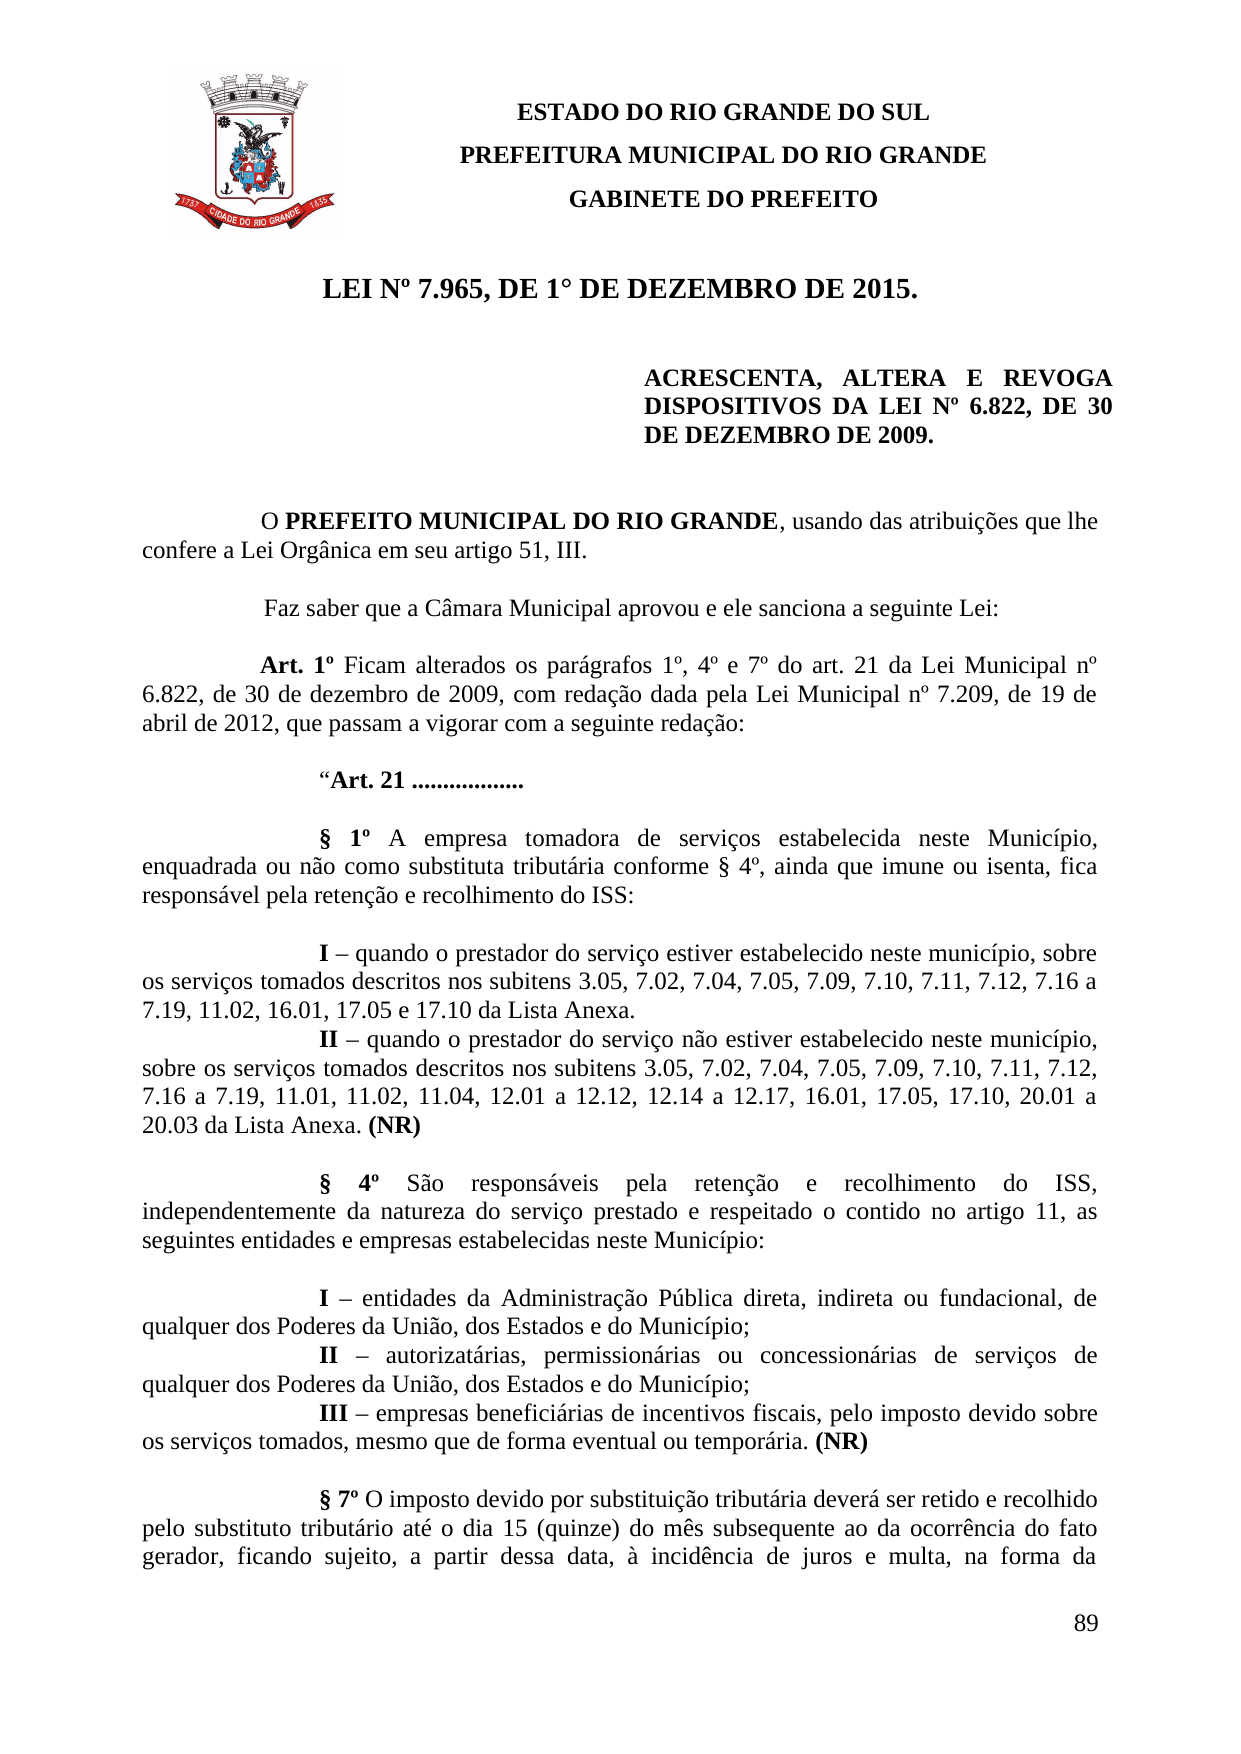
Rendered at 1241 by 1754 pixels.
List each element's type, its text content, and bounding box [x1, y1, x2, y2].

text I – entidades da Administração Pública direta, indireta ou fundacional, de qualquer dos Poderes da União, dos Estados e do Município; [142, 1283, 1098, 1340]
text Art. 1º Ficam alterados os parágrafos 1º, 4º e 7º do art. 21 da Lei Municipal nº 6.822, de 30 de dezembro de 2009, com redação dada pela Lei Municipal nº 7.209, de 19 de abril de 2012, que passam a vigorar com a seguinte redação: [142, 650, 1098, 736]
text § 1º A empresa tomadora de serviços estabelecida neste Município, enquadrada ou não como substituta tributária conforme § 4º, ainda que imune ou isenta, fica responsável pela retenção e recolhimento do ISS: [142, 823, 1098, 909]
text LEI Nº 7.965, DE 1° DE DEZEMBRO DE 2015. [142, 272, 1098, 305]
text II – quando o prestador do serviço não estiver estabelecido neste município, sobre os serviços tomados descritos nos subitens 3.05, 7.02, 7.04, 7.05, 7.09, 7.10, 7.11, 7.12, 7.16 a 7.19, 11.01, 11.02, 11.04, 12.01 a 12.12, 12.14 a 12.17, 16.01, 17.05, 17.10, 20.01 a 20.03 da Lista Anexa. (NR) [142, 1024, 1098, 1139]
text I – quando o prestador do serviço estiver estabelecido neste município, sobre os serviços tomados descritos nos subitens 3.05, 7.02, 7.04, 7.05, 7.09, 7.10, 7.11, 7.12, 7.16 a 7.19, 11.02, 16.01, 17.05 e 17.10 da Lista Anexa. [142, 938, 1098, 1024]
text II – autorizatárias, permissionárias ou concessionárias de serviços de qualquer dos Poderes da União, dos Estados e do Município; [142, 1340, 1098, 1398]
picture [169, 67, 340, 236]
text § 7º O imposto devido por substituição tributária deverá ser retido e recolhido pelo substituto tributário até o dia 15 (quinze) do mês subsequente ao da ocorrência do fato gerador, ficando sujeito, a partir dessa data, à incidência de juros e multa, na forma da [142, 1484, 1098, 1570]
text “Art. 21 .................. [142, 765, 1098, 794]
text ACRESCENTA, ALTERA E REVOGA DISPOSITIVOS DA LEI Nº 6.822, DE 30 DE DEZEMBRO DE 2009. [644, 363, 1113, 449]
text III – empresas beneficiárias de incentivos fiscais, pelo imposto devido sobre os serviços tomados, mesmo que de forma eventual ou temporária. (NR) [142, 1398, 1098, 1455]
text O PREFEITO MUNICIPAL DO RIO GRANDE, usando das atribuições que lhe confere a Lei Orgânica em seu artigo 51, III. [142, 506, 1098, 564]
text Faz saber que a Câmara Municipal aprovou e ele sanciona a seguinte Lei: [142, 593, 1098, 621]
text § 4º São responsáveis pela retenção e recolhimento do ISS, independentemente da natureza do serviço prestado e respeitado o contido no artigo 11, as seguintes entidades e empresas estabelecidas neste Município: [142, 1168, 1098, 1254]
